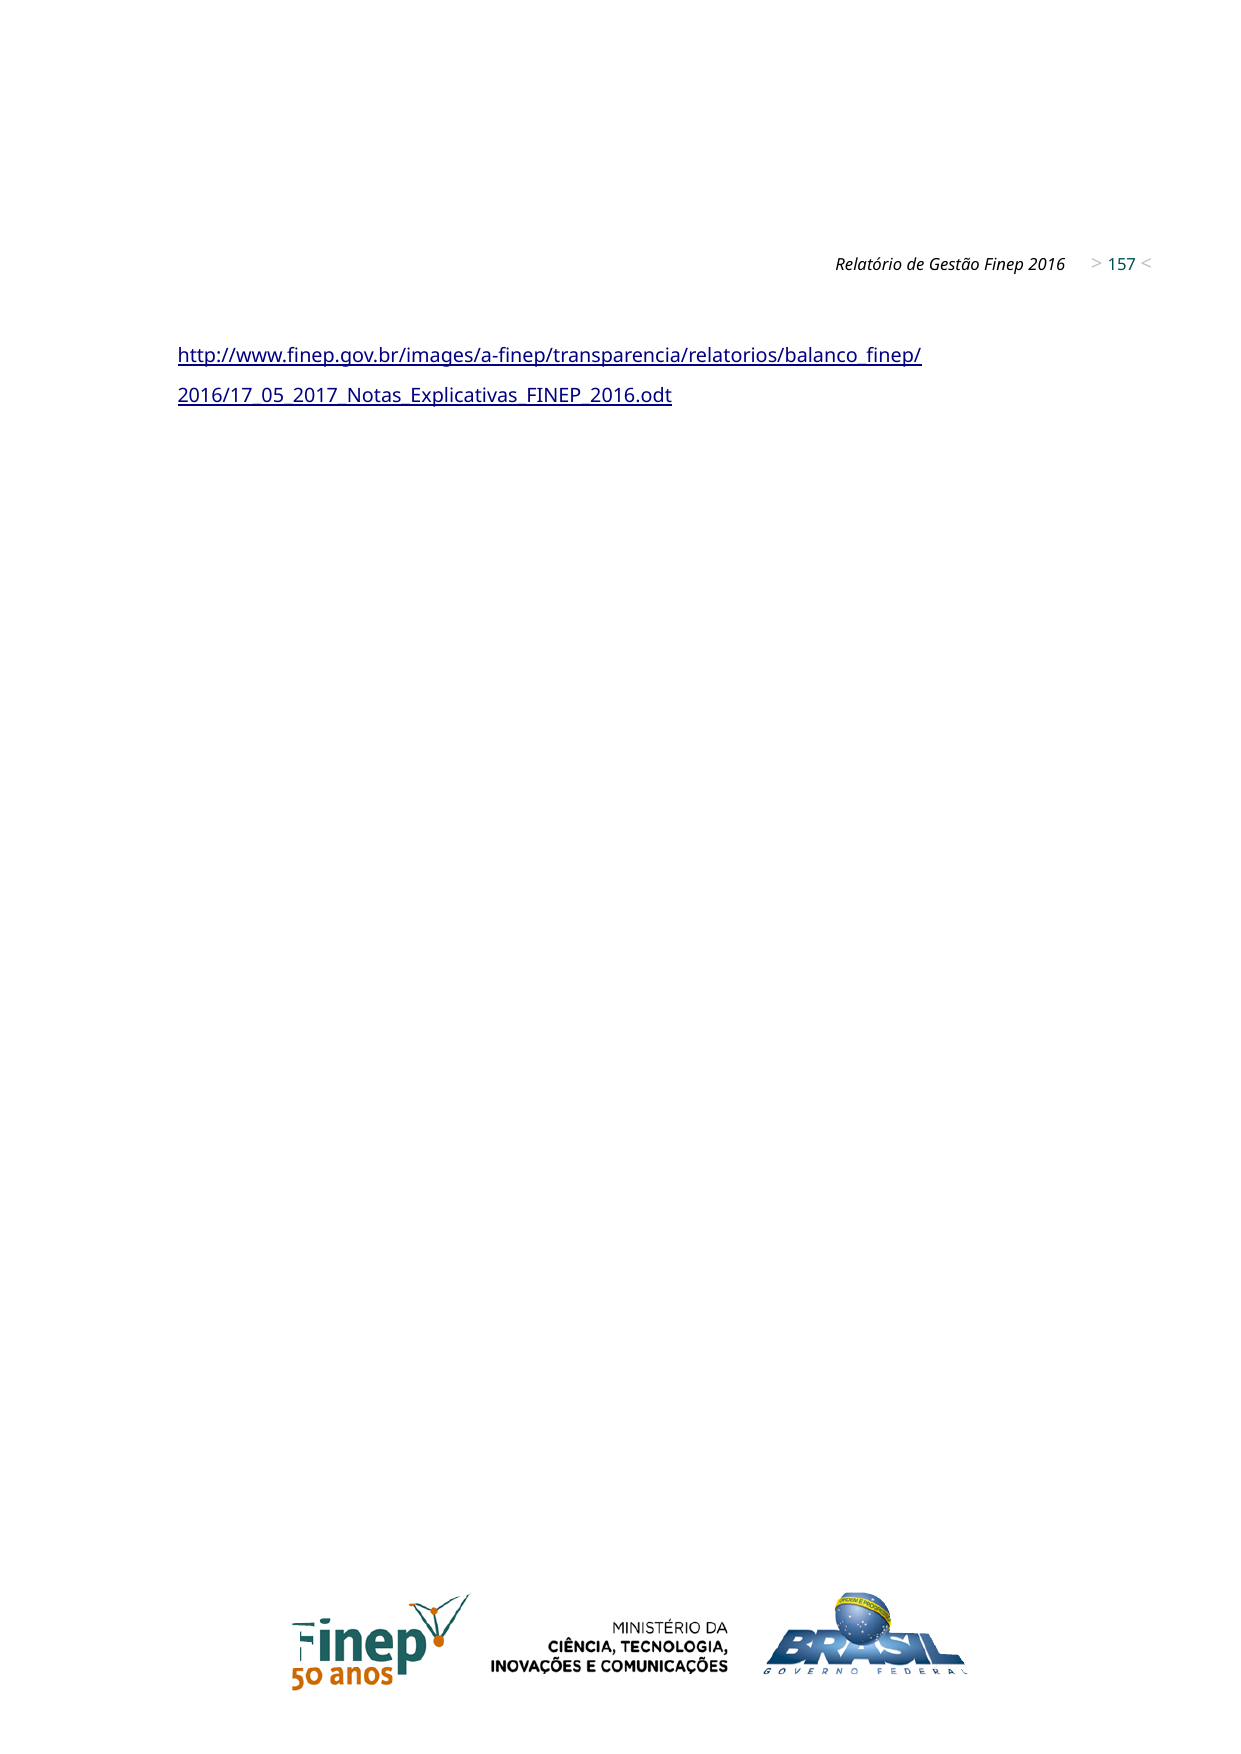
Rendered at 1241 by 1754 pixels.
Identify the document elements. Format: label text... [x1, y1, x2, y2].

text http://www.finep.gov.br/images/a-finep/transparencia/relatorios/balanco_finep/2016/17_05_2017_Notas_Explicativas_FINEP_2016.odt [177, 341, 1152, 408]
